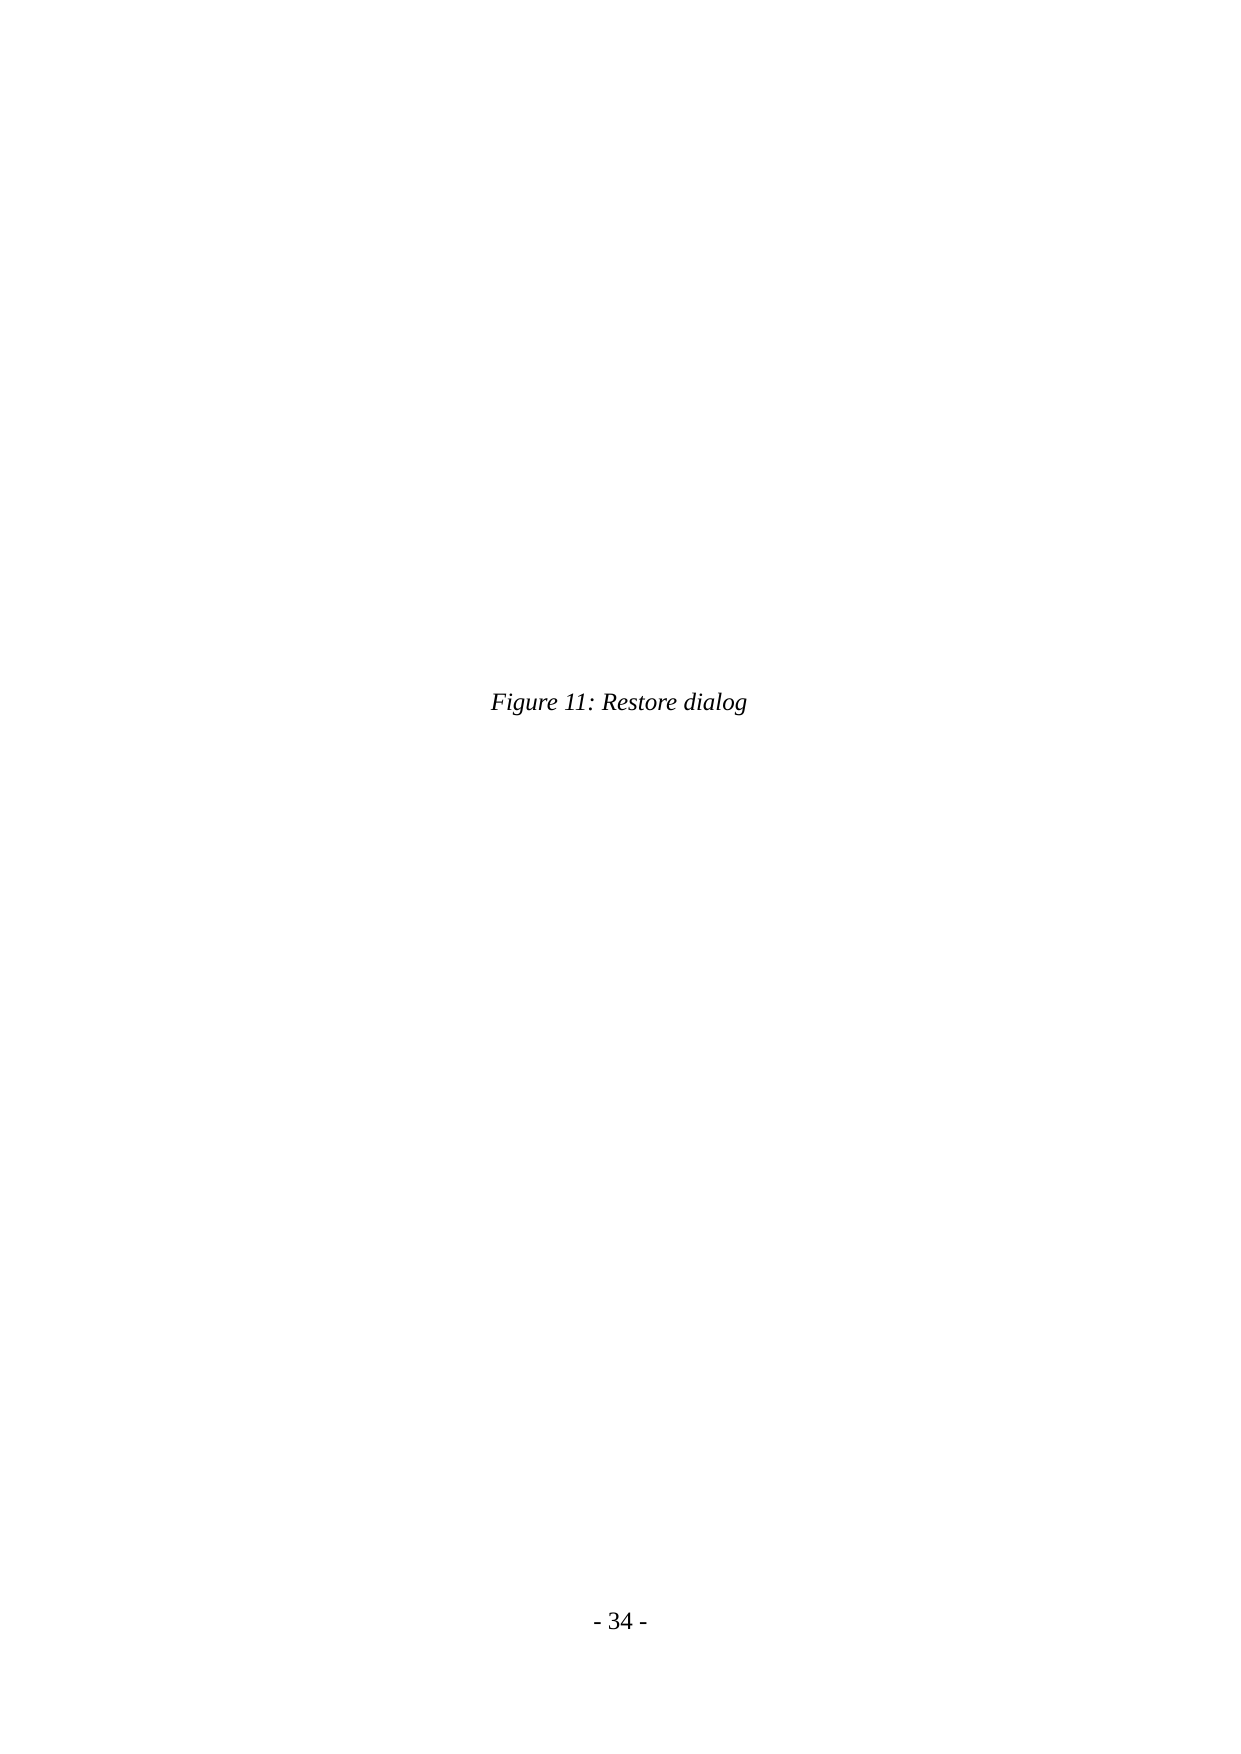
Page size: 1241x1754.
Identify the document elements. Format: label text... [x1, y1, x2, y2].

text Figure 11: Restore dialog [289, 131, 951, 715]
